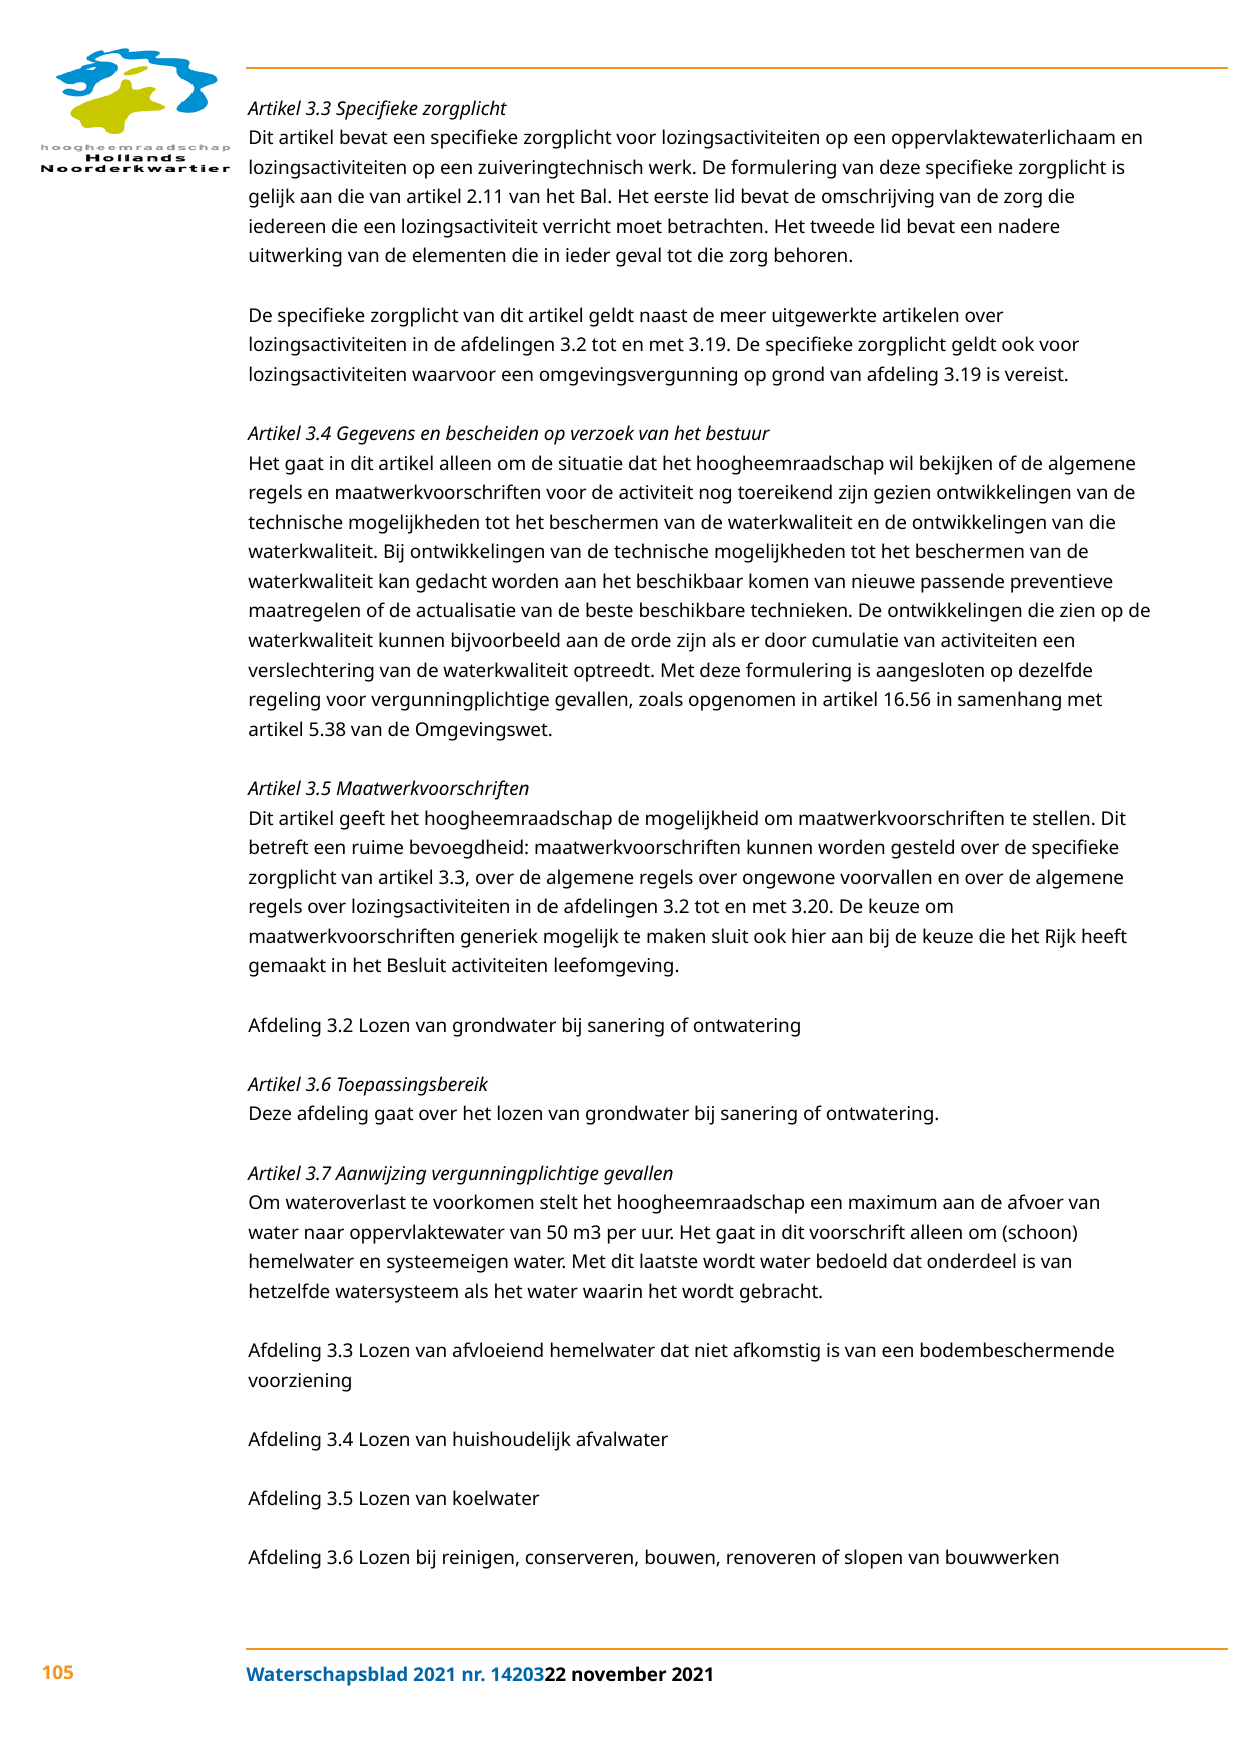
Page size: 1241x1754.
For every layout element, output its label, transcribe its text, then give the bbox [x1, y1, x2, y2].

text Dit artikel bevat een specifieke zorgplicht voor lozingsactiviteiten op een oppervlaktewaterlichaam en lozingsactiviteiten op een zuiveringtechnisch werk. De formulering van deze specifieke zorgplicht is gelijk aan die van artikel 2.11 van het Bal. Het eerste lid bevat de omschrijving van de zorg die iedereen die een lozingsactiviteit verricht moet betrachten. Het tweede lid bevat een nadere uitwerking van de elementen die in ieder geval tot die zorg behoren. [248, 124, 1152, 268]
text Afdeling 3.2 Lozen van grondwater bij sanering of ontwatering [248, 1012, 1152, 1038]
text De specifieke zorgplicht van dit artikel geldt naast de meer uitgewerkte artikelen over lozingsactiviteiten in de afdelingen 3.2 tot en met 3.19. De specifieke zorgplicht geldt ook voor lozingsactiviteiten waarvoor een omgevingsvergunning op grond van afdeling 3.19 is vereist. [248, 302, 1152, 387]
text Artikel 3.6 Toepassingsbereik [248, 1071, 1152, 1097]
picture [41, 47, 231, 172]
text Afdeling 3.6 Lozen bij reinigen, conserveren, bouwen, renoveren of slopen van bouwwerken [248, 1544, 1152, 1570]
text Artikel 3.4 Gegevens en bescheiden op verzoek van het bestuur [248, 420, 1152, 446]
text Deze afdeling gaat over het lozen van grondwater bij sanering of ontwatering. [248, 1101, 1152, 1126]
text Afdeling 3.4 Lozen van huishoudelijk afvalwater [248, 1426, 1152, 1452]
text Om wateroverlast te voorkomen stelt het hoogheemraadschap een maximum aan de afvoer van water naar oppervlaktewater van 50 m3 per uur. Het gaat in dit voorschrift alleen om (schoon) hemelwater en systeemeigen water. Met dit laatste wordt water bedoeld dat onderdeel is van hetzelfde watersysteem als het water waarin het wordt gebracht. [248, 1189, 1152, 1304]
text Dit artikel geeft het hoogheemraadschap de mogelijkheid om maatwerkvoorschriften te stellen. Dit betreft een ruime bevoegdheid: maatwerkvoorschriften kunnen worden gesteld over de specifieke zorgplicht van artikel 3.3, over de algemene regels over ongewone voorvallen en over de algemene regels over lozingsactiviteiten in de afdelingen 3.2 tot en met 3.20. De keuze om maatwerkvoorschriften generiek mogelijk te maken sluit ook hier aan bij de keuze die het Rijk heeft gemaakt in het Besluit activiteiten leefomgeving. [248, 805, 1152, 978]
text Afdeling 3.5 Lozen van koelwater [248, 1485, 1152, 1511]
text Artikel 3.7 Aanwijzing vergunningplichtige gevallen [248, 1160, 1152, 1186]
text Artikel 3.5 Maatwerkvoorschriften [248, 775, 1152, 801]
text Afdeling 3.3 Lozen van afvloeiend hemelwater dat niet afkomstig is van een bodembeschermende voorziening [248, 1337, 1152, 1393]
text Artikel 3.3 Specifieke zorgplicht [248, 95, 1152, 121]
text Het gaat in dit artikel alleen om de situatie dat het hoogheemraadschap wil bekijken of de algemene regels en maatwerkvoorschriften voor de activiteit nog toereikend zijn gezien ontwikkelingen van de technische mogelijkheden tot het beschermen van de waterkwaliteit en de ontwikkelingen van die waterkwaliteit. Bij ontwikkelingen van de technische mogelijkheden tot het beschermen van de waterkwaliteit kan gedacht worden aan het beschikbaar komen van nieuwe passende preventieve maatregelen of de actualisatie van de beste beschikbare technieken. De ontwikkelingen die zien op de waterkwaliteit kunnen bijvoorbeeld aan de orde zijn als er door cumulatie van activiteiten een verslechtering van de waterkwaliteit optreedt. Met deze formulering is aangesloten op dezelfde regeling voor vergunningplichtige gevallen, zoals opgenomen in artikel 16.56 in samenhang met artikel 5.38 van de Omgevingswet. [248, 450, 1152, 742]
